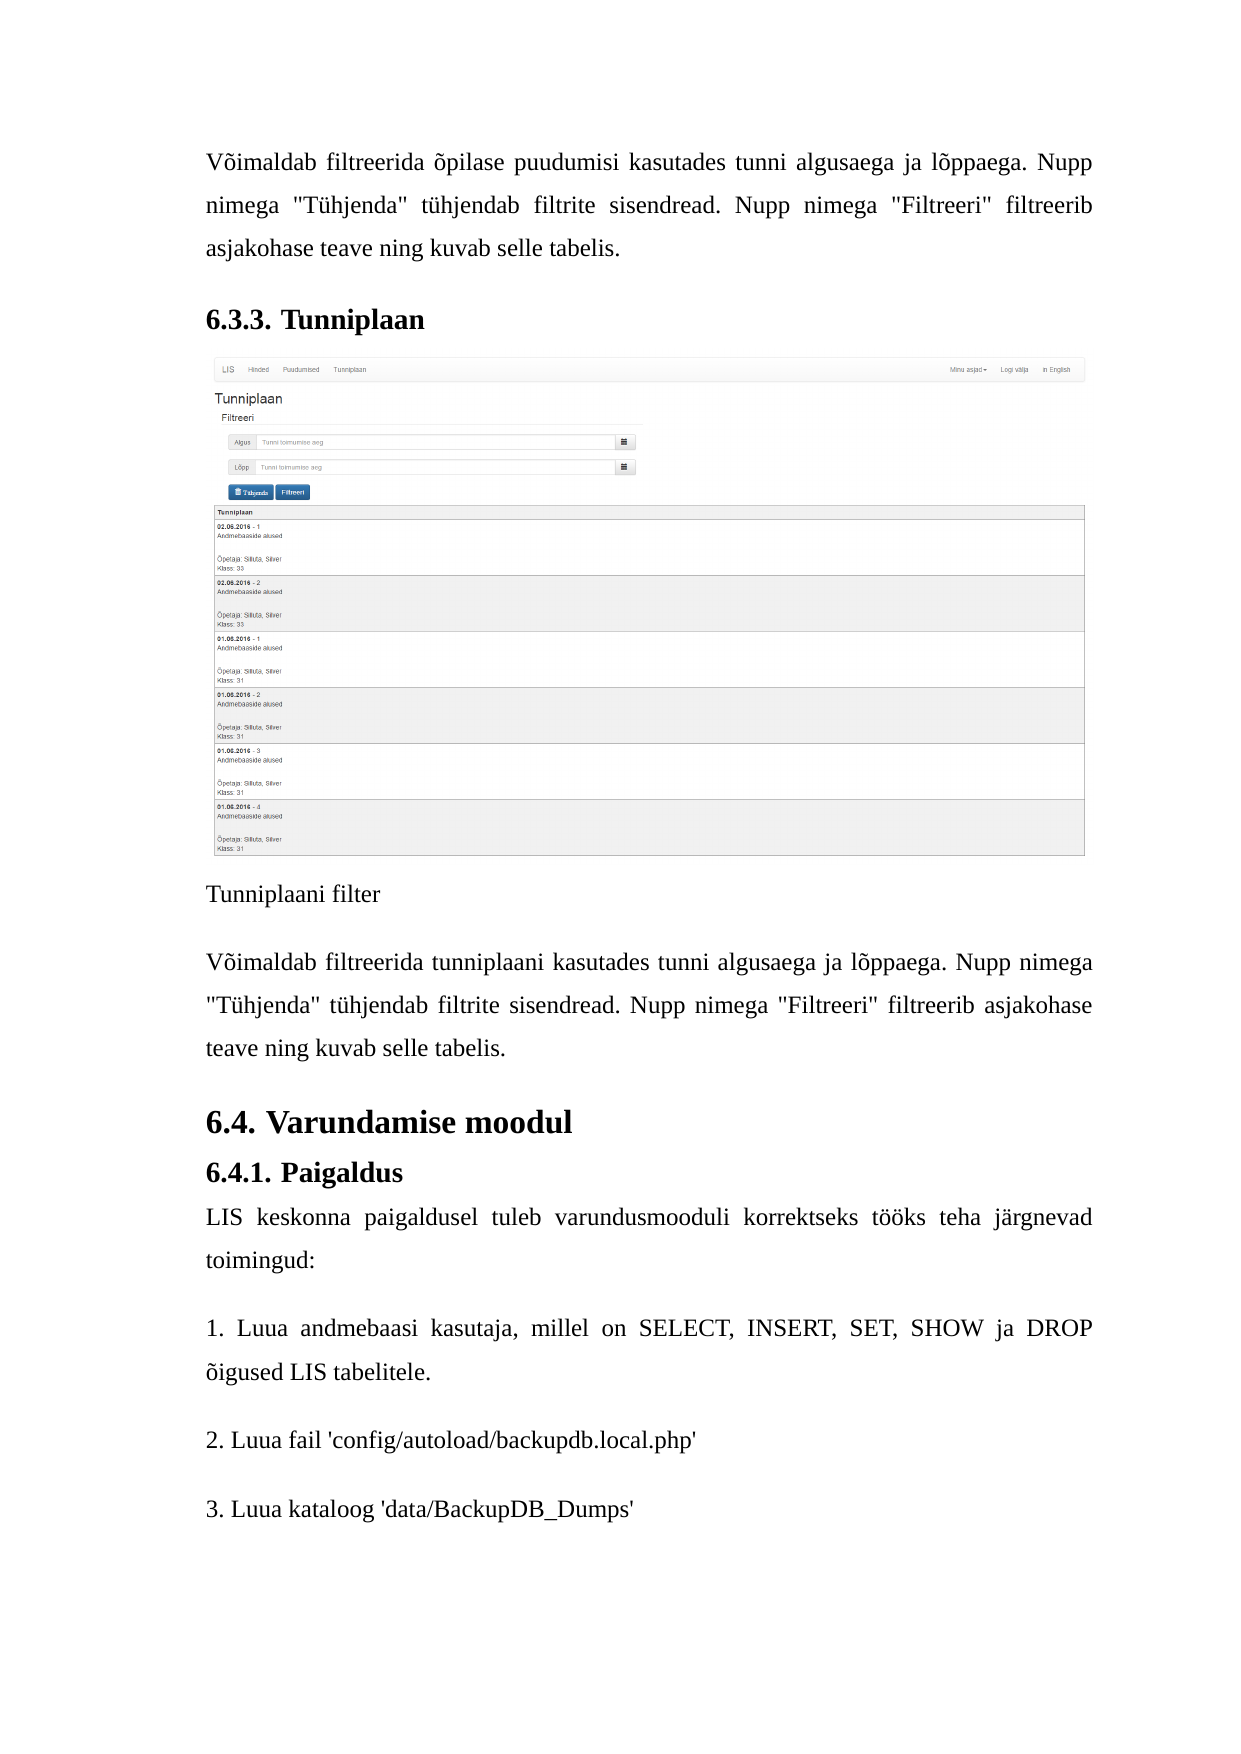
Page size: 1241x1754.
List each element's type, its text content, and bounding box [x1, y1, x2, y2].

text 1. Luua andmebaasi kasutaja, millel on SELECT, INSERT, SET, SHOW ja DROP õigused LIS tabelitele. [206, 1313, 1093, 1385]
text LIS keskonna paigaldusel tuleb varundusmooduli korrektseks tööks teha järgnevad toimingud: [206, 1202, 1093, 1273]
text Tunniplaani filter [206, 865, 1093, 907]
text 2. Luua fail 'config/autoload/backupdb.local.php' [206, 1425, 1093, 1454]
subtitle Paigaldus [206, 1155, 1093, 1189]
text 3. Luua kataloog 'data/BackupDB_Dumps' [206, 1494, 1093, 1523]
picture [205, 348, 1094, 865]
text Võimaldab filtreerida õpilase puudumisi kasutades tunni algusaega ja lõppaega. Nupp nimega "Tühjenda" tühjendab filtrite sisendread. Nupp nimega "Filtreeri" filtreerib asjakohase teave ning kuvab selle tabelis. [206, 147, 1093, 262]
subtitle Varundamise moodul [206, 1102, 1093, 1141]
subtitle Tunniplaan [206, 302, 1093, 336]
text Võimaldab filtreerida tunniplaani kasutades tunni algusaega ja lõppaega. Nupp nimega "Tühjenda" tühjendab filtrite sisendread. Nupp nimega "Filtreeri" filtreerib asjakohase teave ning kuvab selle tabelis. [206, 947, 1093, 1062]
